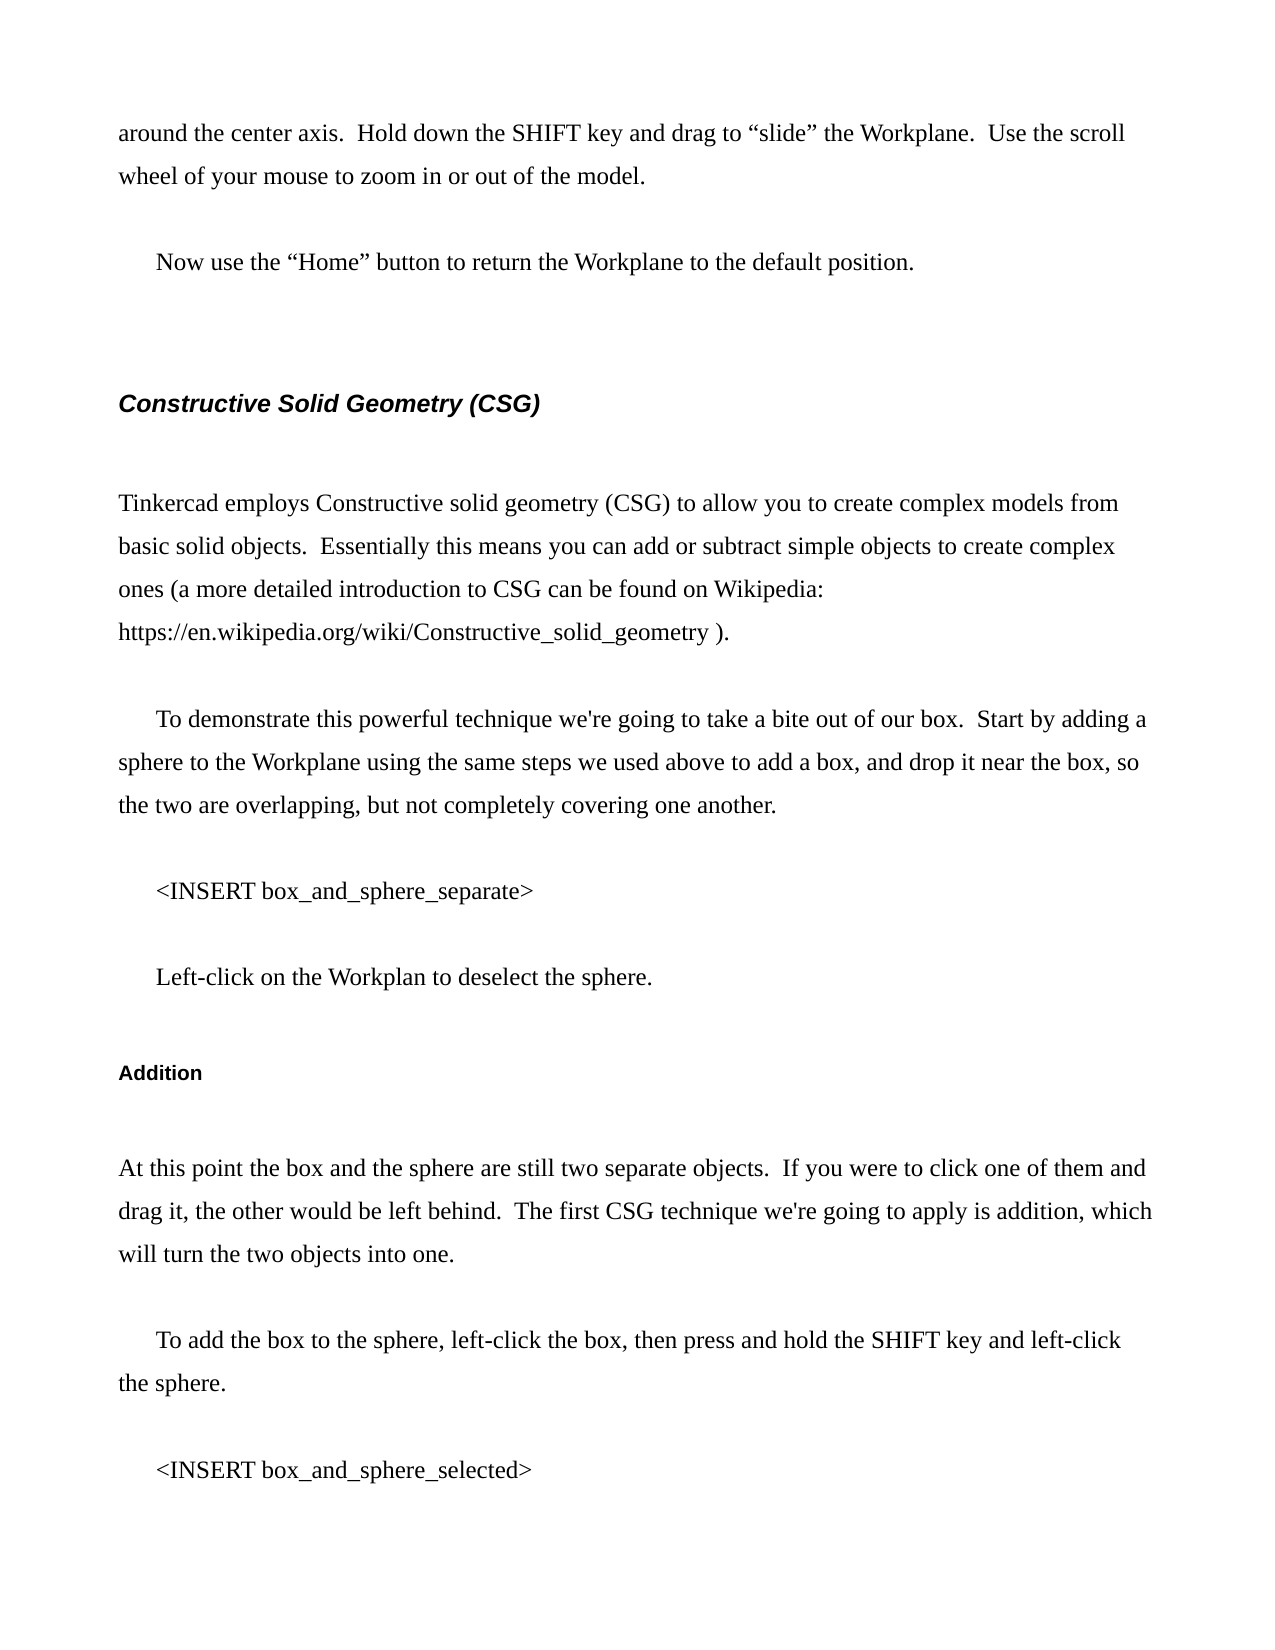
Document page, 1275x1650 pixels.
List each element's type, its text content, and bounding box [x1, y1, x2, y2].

text Tinkercad employs Constructive solid geometry (CSG) to allow you to create complex models from basic solid objects. Essentially this means you can add or subtract simple objects to create complex ones (a more detailed introduction to CSG can be found on Wikipedia: https://en.wikipedia.org/wiki/Constructive_solid_geometry ). [118, 488, 1157, 646]
text <INSERT box_and_sphere_selected> [118, 1455, 1157, 1483]
text Addition [118, 1061, 1157, 1085]
text Now use the “Home” button to return the Workplane to the default position. [118, 247, 1157, 276]
text Left-click on the Workplan to deselect the sphere. [118, 962, 1157, 991]
text <INSERT box_and_sphere_separate> [118, 876, 1157, 905]
text around the center axis. Hold down the SHIFT key and drag to “slide” the Workplane. Use the scroll wheel of your mouse to zoom in or out of the model. [118, 118, 1157, 190]
text To demonstrate this powerful technique we're going to take a bite out of our box. Start by adding a sphere to the Workplane using the same steps we used above to add a box, and drop it near the box, so the two are overlapping, but not completely covering one another. [118, 704, 1157, 819]
text To add the box to the sphere, left-click the box, then press and hold the SHIFT key and left-click the sphere. [118, 1325, 1157, 1397]
text At this point the box and the sphere are still two separate objects. If you were to click one of them and drag it, the other would be left behind. The first CSG technique we're going to apply is addition, which will turn the two objects into one. [118, 1153, 1157, 1268]
text Constructive Solid Geometry (CSG) [118, 389, 1157, 418]
